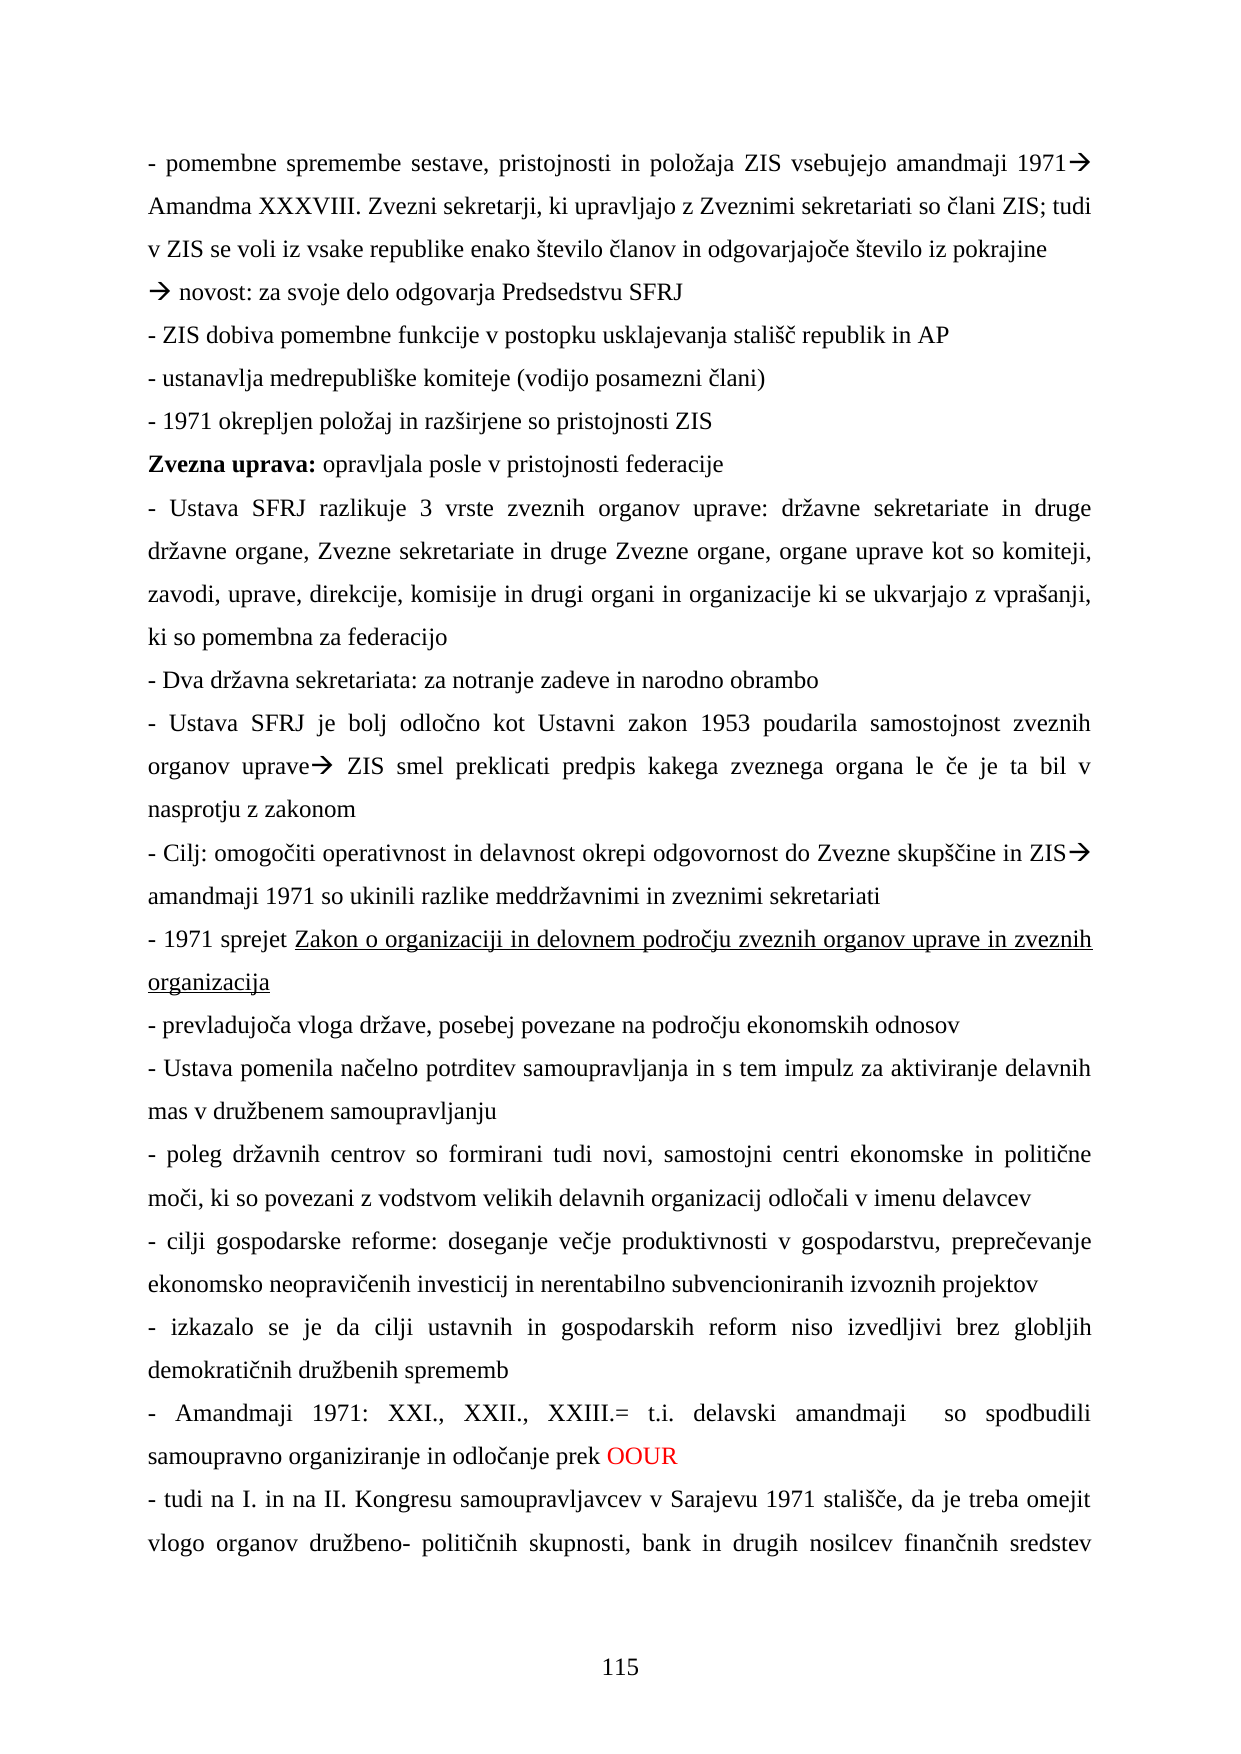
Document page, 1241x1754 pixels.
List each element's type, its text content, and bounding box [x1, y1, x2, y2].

text - pomembne spremembe sestave, pristojnosti in položaja ZIS vsebujejo amandmaji 1971 Amandma XXXVIII. Zvezni sekretarji, ki upravljajo z Zveznimi sekretariati so člani ZIS; tudi v ZIS se voli iz vsake republike enako število članov in odgovarjajoče število iz pokrajine [148, 148, 1092, 263]
text - Ustava SFRJ razlikuje 3 vrste zveznih organov uprave: državne sekretariate in druge državne organe, Zvezne sekretariate in druge Zvezne organe, organe uprave kot so komiteji, zavodi, uprave, direkcije, komisije in drugi organi in organizacije ki se ukvarjajo z vprašanji, ki so pomembna za federacijo [148, 493, 1092, 651]
text - tudi na I. in na II. Kongresu samoupravljavcev v Sarajevu 1971 stališče, da je treba omejit vlogo organov družbeno- političnih skupnosti, bank in drugih nosilcev finančnih sredstev [148, 1484, 1092, 1556]
text - cilji gospodarske reforme: doseganje večje produktivnosti v gospodarstvu, preprečevanje ekonomsko neopravičenih investicij in nerentabilno subvencioniranih izvoznih projektov [148, 1226, 1092, 1298]
text  novost: za svoje delo odgovarja Predsedstvu SFRJ [148, 277, 1092, 306]
text - Ustava pomenila načelno potrditev samoupravljanja in s tem impulz za aktiviranje delavnih mas v družbenem samoupravljanju [148, 1053, 1092, 1125]
text Zvezna uprava: opravljala posle v pristojnosti federacije [148, 449, 1092, 478]
text - 1971 sprejet Zakon o organizaciji in delovnem področju zveznih organov uprave in zveznih organizacija [148, 924, 1092, 996]
text - ZIS dobiva pomembne funkcije v postopku usklajevanja stališč republik in AP [148, 320, 1092, 349]
text - prevladujoča vloga države, posebej povezane na področju ekonomskih odnosov [148, 1010, 1092, 1039]
text - Dva državna sekretariata: za notranje zadeve in narodno obrambo [148, 665, 1092, 694]
text - poleg državnih centrov so formirani tudi novi, samostojni centri ekonomske in politične moči, ki so povezani z vodstvom velikih delavnih organizacij odločali v imenu delavcev [148, 1139, 1092, 1211]
text - 1971 okrepljen položaj in razširjene so pristojnosti ZIS [148, 406, 1092, 435]
text - izkazalo se je da cilji ustavnih in gospodarskih reform niso izvedljivi brez globljih demokratičnih družbenih sprememb [148, 1312, 1092, 1384]
text - Ustava SFRJ je bolj odločno kot Ustavni zakon 1953 poudarila samostojnost zveznih organov uprave ZIS smel preklicati predpis kakega zveznega organa le če je ta bil v nasprotju z zakonom [148, 708, 1092, 823]
text - Amandmaji 1971: XXI., XXII., XXIII.= t.i. delavski amandmaji so spodbudili samoupravno organiziranje in odločanje prek OOUR [148, 1398, 1092, 1470]
text - Cilj: omogočiti operativnost in delavnost okrepi odgovornost do Zvezne skupščine in ZIS amandmaji 1971 so ukinili razlike meddržavnimi in zveznimi sekretariati [148, 838, 1092, 909]
text - ustanavlja medrepubliške komiteje (vodijo posamezni člani) [148, 363, 1092, 392]
